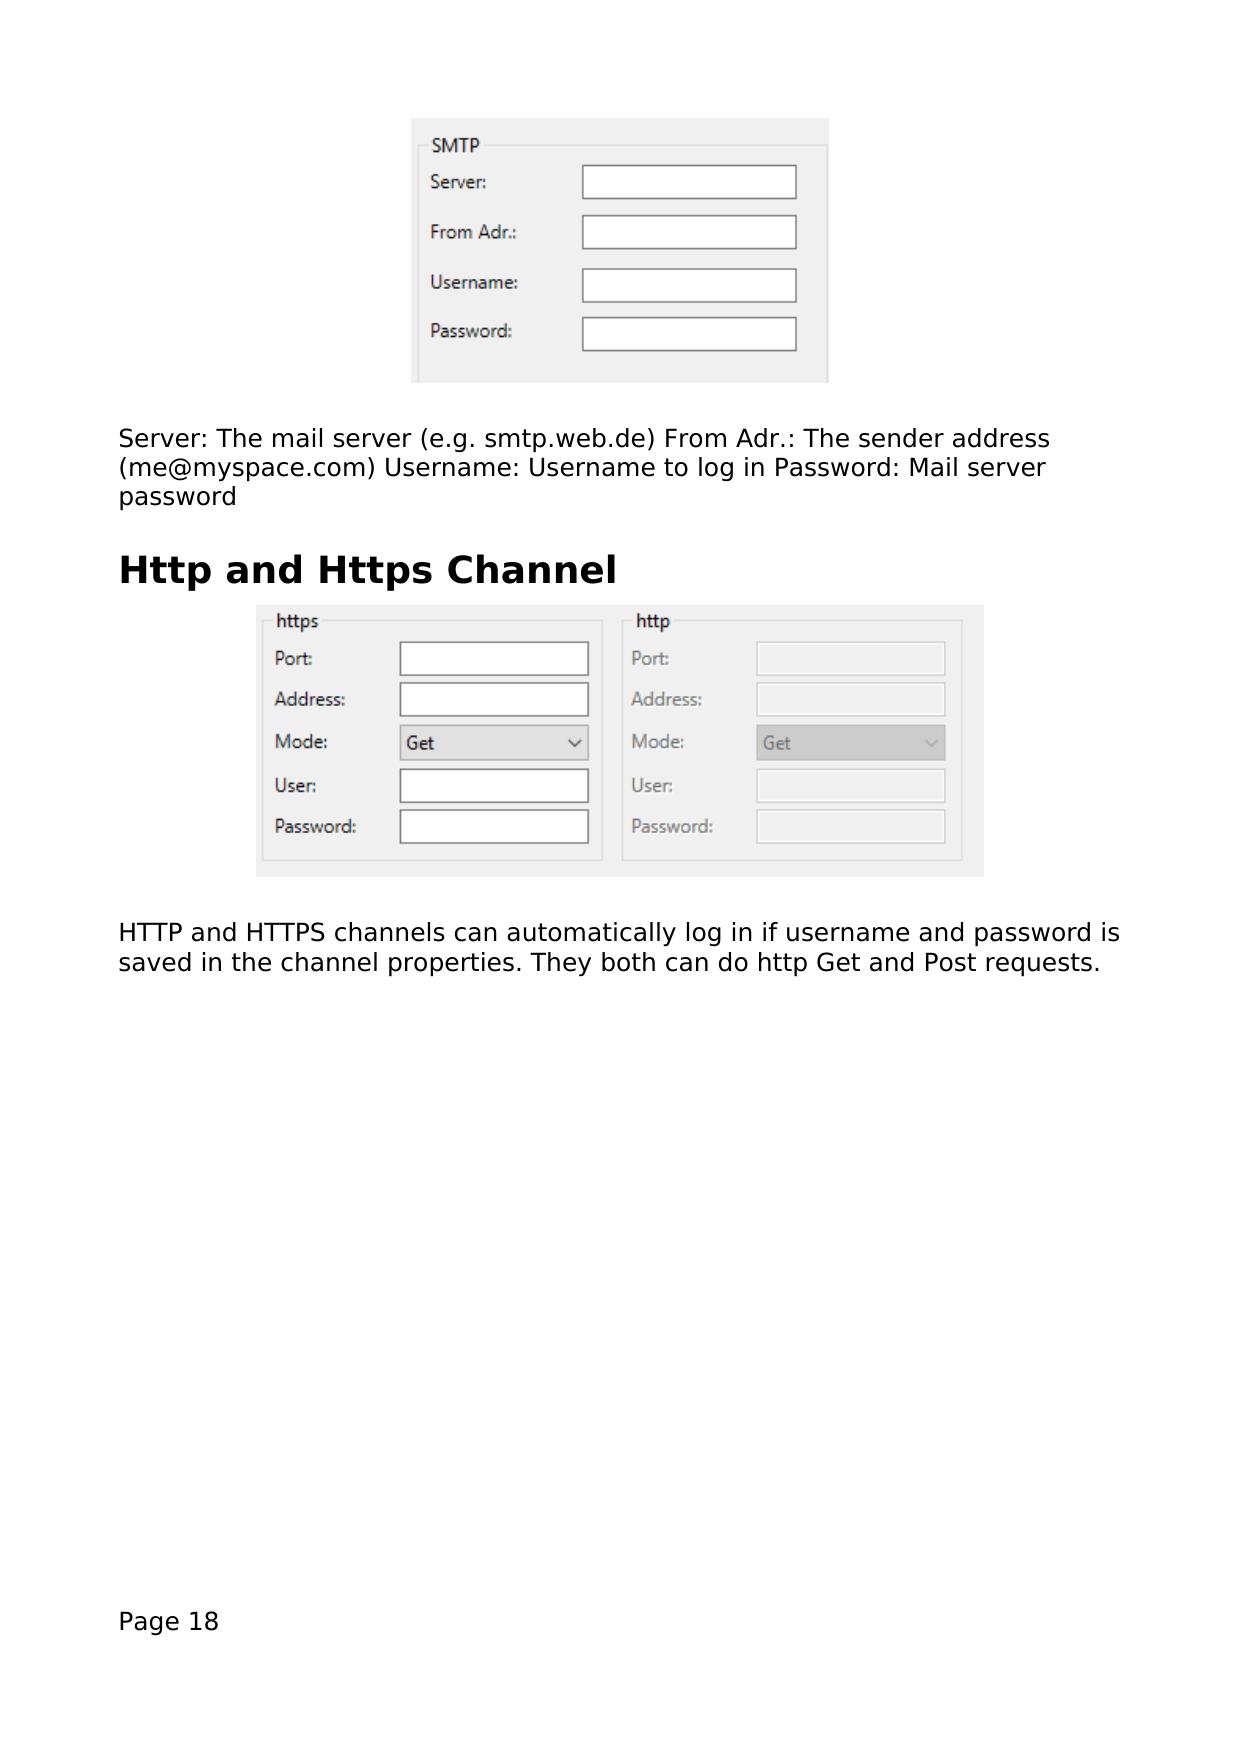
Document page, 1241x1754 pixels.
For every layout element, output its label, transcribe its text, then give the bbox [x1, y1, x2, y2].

text Server: The mail server (e.g. smtp.web.de) From Adr.: The sender address (me@myspace.com) Username: Username to log in Password: Mail server password [118, 424, 1122, 511]
picture [410, 118, 830, 383]
picture [256, 605, 985, 877]
subtitle Http and Https Channel [118, 549, 1122, 592]
text HTTP and HTTPS channels can automatically log in if username and password is saved in the channel properties. They both can do http Get and Post requests. [118, 918, 1122, 977]
